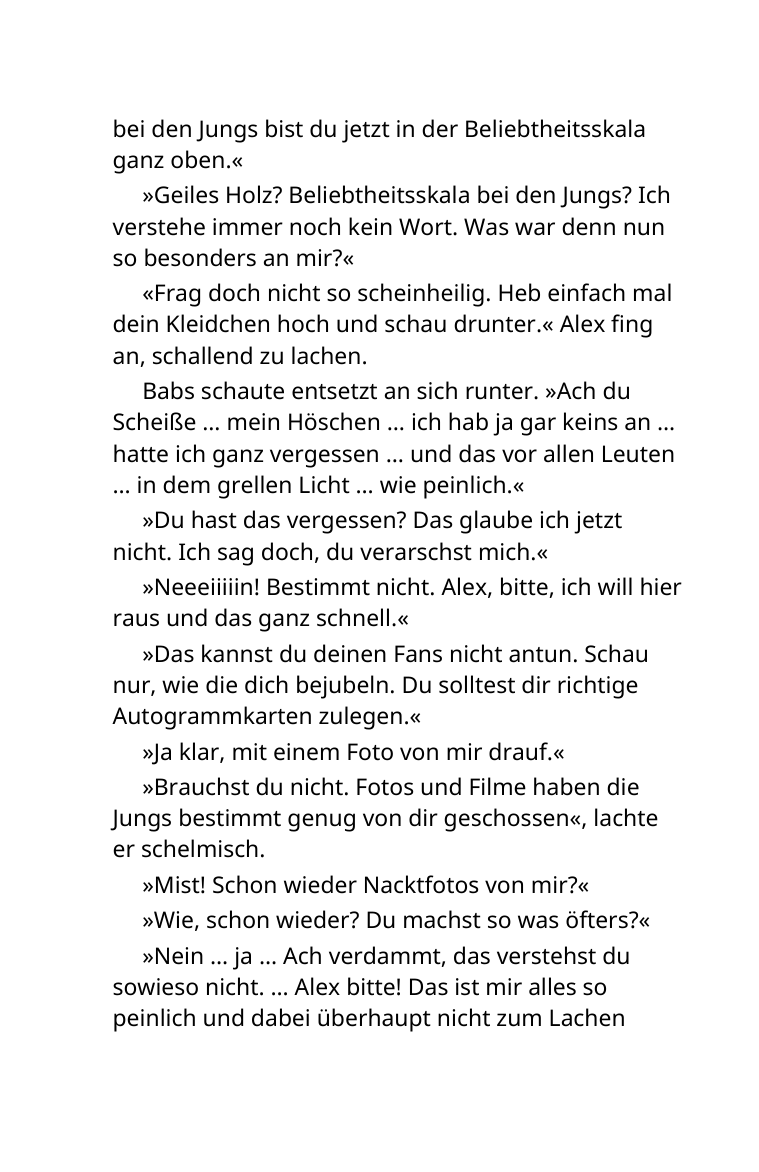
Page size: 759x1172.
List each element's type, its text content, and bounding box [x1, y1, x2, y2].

text »Das kannst du deinen Fans nicht antun. Schau nur, wie die dich bejubeln. Du solltest dir richtige Autogrammkarten zulegen.« [112, 637, 684, 731]
text »Brauchst du nicht. Fotos und Filme haben die Jungs bestimmt genug von dir geschossen«, lachte er schelmisch. [112, 771, 684, 864]
text »Mist! Schon wieder Nacktfotos von mir?« [112, 869, 684, 900]
text »Neeeiiiiin! Bestimmt nicht. Alex, bitte, ich will hier raus und das ganz schnell.« [112, 571, 684, 633]
text Babs schaute entsetzt an sich runter. »Ach du Scheiße … mein Höschen … ich hab ja gar keins an … hatte ich ganz vergessen … und das vor allen Leuten … in dem grellen Licht … wie peinlich.« [112, 375, 684, 500]
text »Geiles Holz? Beliebtheitsskala bei den Jungs? Ich verstehe immer noch kein Wort. Was war denn nun so besonders an mir?« [112, 179, 684, 273]
text »Wie, schon wieder? Du machst so was öfters?« [112, 904, 684, 935]
text »Nein … ja … Ach verdammt, das verstehst du sowieso nicht. … Alex bitte! Das ist mir alles so peinlich und dabei überhaupt nicht zum Lachen [112, 939, 684, 1033]
text «Frag doch nicht so scheinheilig. Heb einfach mal dein Kleidchen hoch und schau drunter.« Alex fing an, schallend zu lachen. [112, 277, 684, 371]
text »Ja klar, mit einem Foto von mir drauf.« [112, 735, 684, 767]
text bei den Jungs bist du jetzt in der Beliebtheitsskala ganz oben.« [112, 112, 684, 175]
text »Du hast das vergessen? Das glaube ich jetzt nicht. Ich sag doch, du verarschst mich.« [112, 504, 684, 567]
